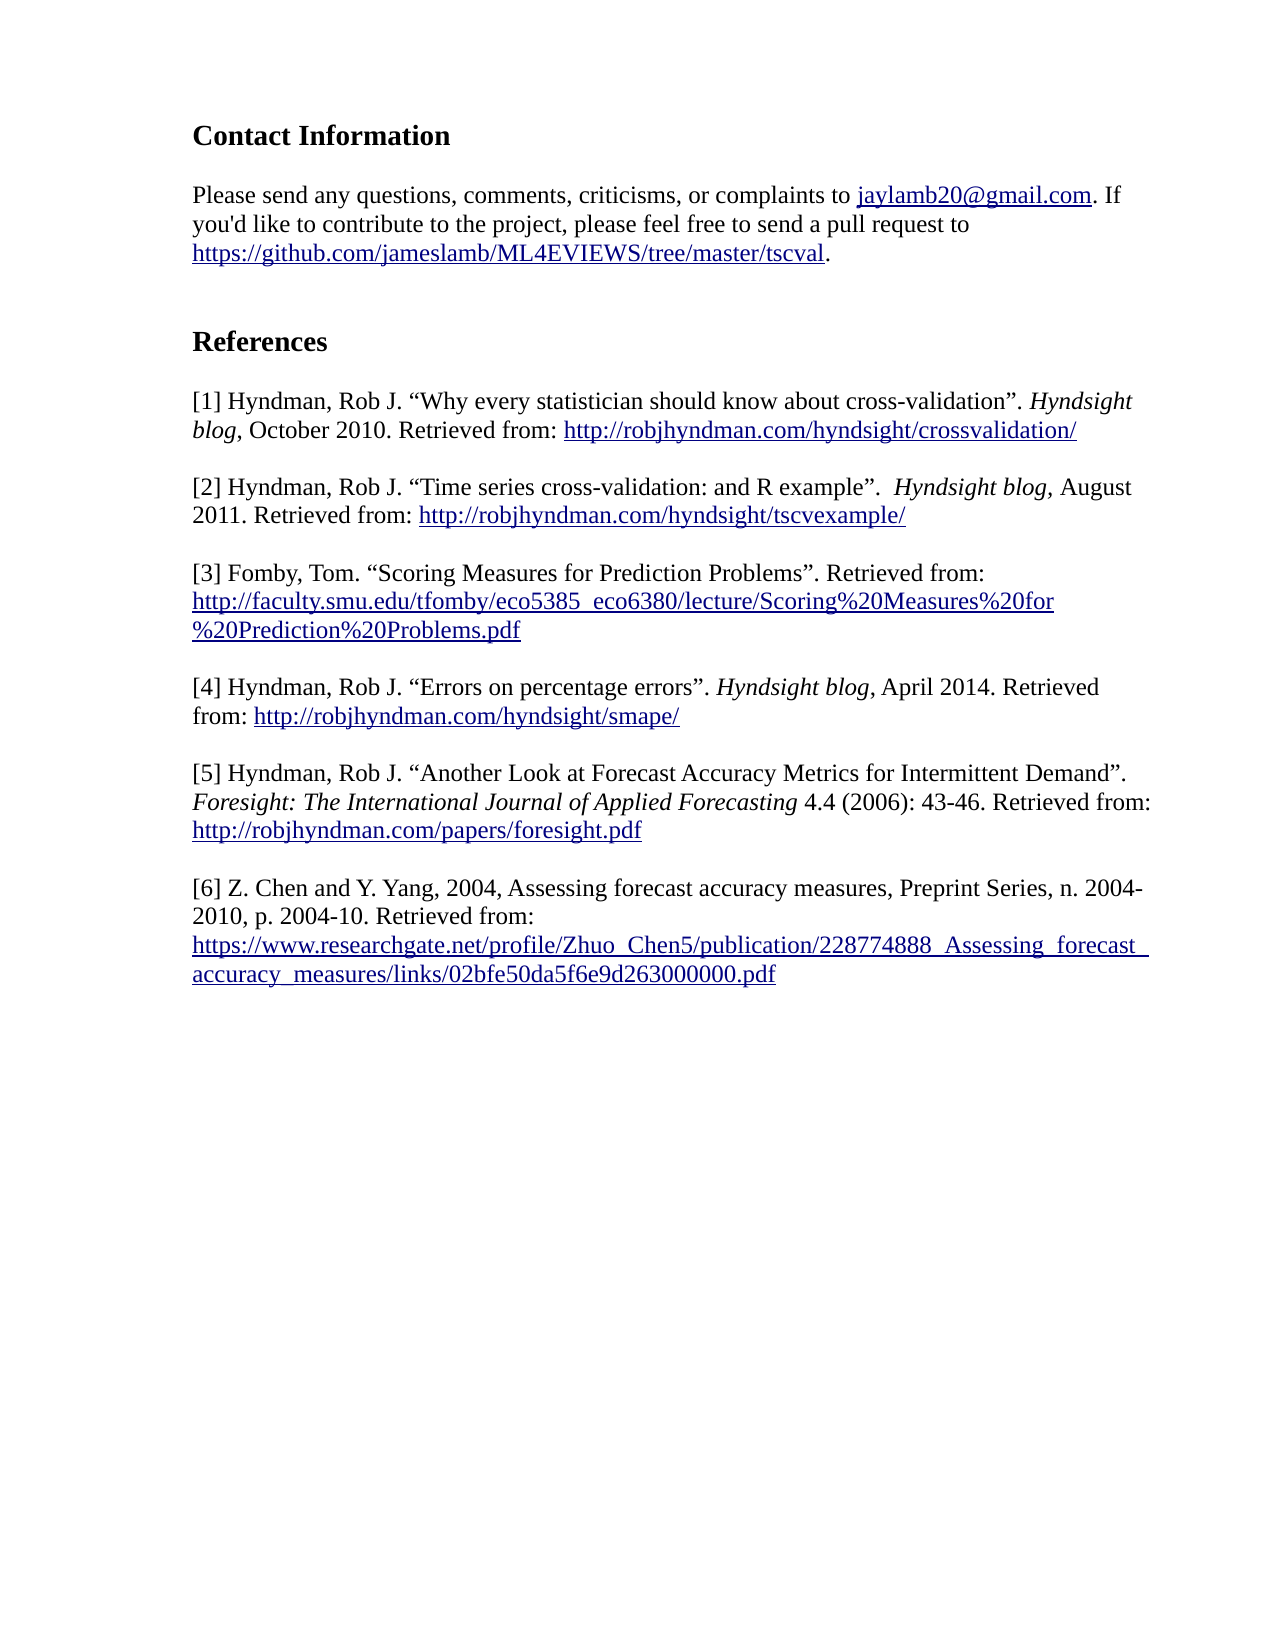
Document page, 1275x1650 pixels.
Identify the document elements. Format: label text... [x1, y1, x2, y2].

text [2] Hyndman, Rob J. “Time series cross-validation: and R example”. Hyndsight blog, August 2011. Retrieved from: http://robjhyndman.com/hyndsight/tscvexample/ [192, 472, 1157, 529]
text [5] Hyndman, Rob J. “Another Look at Forecast Accuracy Metrics for Intermittent Demand”. Foresight: The International Journal of Applied Forecasting 4.4 (2006): 43-46. Retrieved from: http://robjhyndman.com/papers/foresight.pdf [192, 758, 1157, 844]
text [1] Hyndman, Rob J. “Why every statistician should know about cross-validation”. Hyndsight blog, October 2010. Retrieved from: http://robjhyndman.com/hyndsight/crossvalidation/ [192, 386, 1157, 443]
text References [192, 324, 1157, 358]
text Contact Information [192, 118, 1157, 152]
text [6] Z. Chen and Y. Yang, 2004, Assessing forecast accuracy measures, Preprint Series, n. 2004-2010, p. 2004-10. Retrieved from: https://www.researchgate.net/profile/Zhuo_Chen5/publication/228774888_Assessing_forecast_accuracy_measures/links/02bfe50da5f6e9d263000000.pdf [192, 873, 1157, 990]
text [3] Fomby, Tom. “Scoring Measures for Prediction Problems”. Retrieved from: http://faculty.smu.edu/tfomby/eco5385_eco6380/lecture/Scoring%20Measures%20for%20Prediction%20Problems.pdf [192, 558, 1157, 644]
text [4] Hyndman, Rob J. “Errors on percentage errors”. Hyndsight blog, April 2014. Retrieved from: http://robjhyndman.com/hyndsight/smape/ [192, 672, 1157, 730]
text Please send any questions, comments, criticisms, or complaints to jaylamb20@gmail.com. If you'd like to contribute to the project, please feel free to send a pull request to https://github.com/jameslamb/ML4EVIEWS/tree/master/tscval. [192, 180, 1157, 267]
